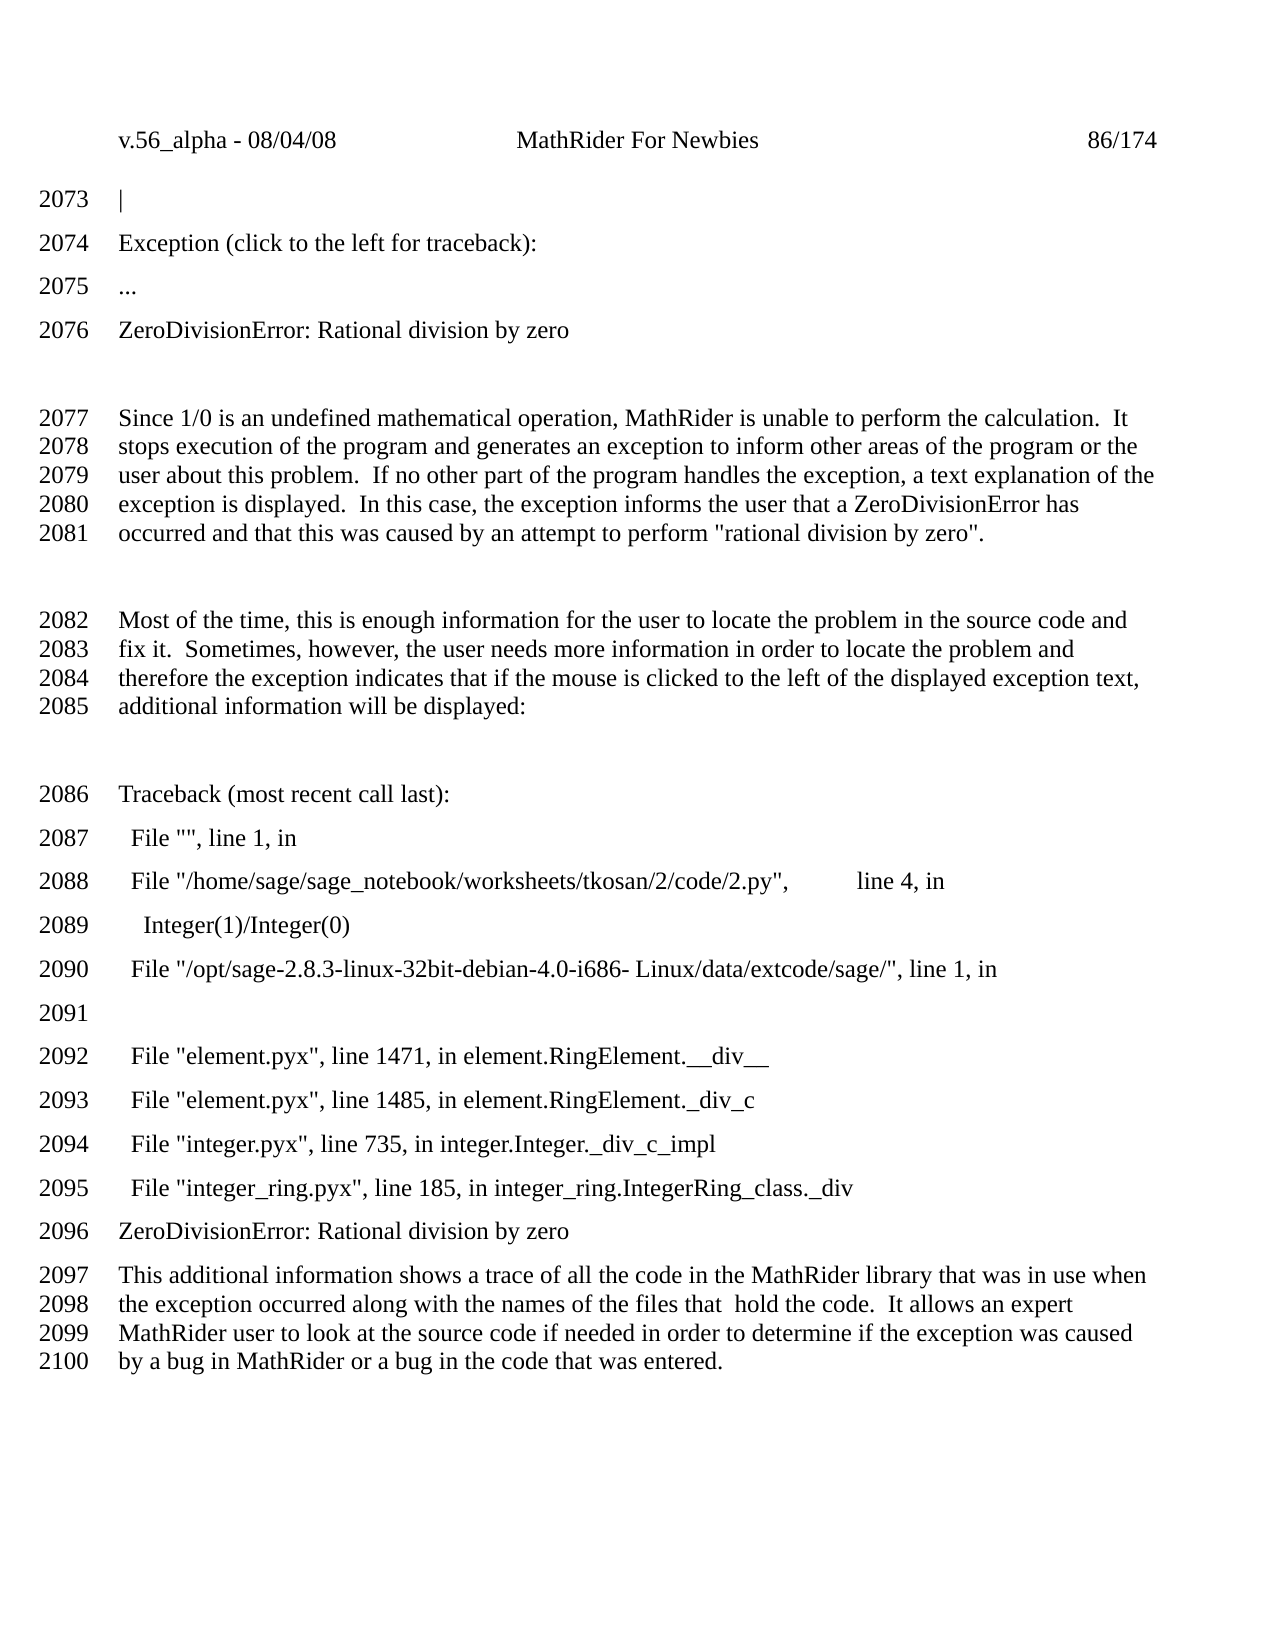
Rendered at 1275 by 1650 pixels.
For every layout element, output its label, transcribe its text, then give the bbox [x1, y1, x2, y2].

text | [118, 184, 1157, 213]
text File "element.pyx", line 1471, in element.RingElement.__div__ [118, 1041, 1157, 1070]
text File "/opt/sage-2.8.3-linux-32bit-debian-4.0-i686- Linux/data/extcode/sage/", line 1, in [118, 954, 1157, 983]
text Most of the time, this is enough information for the user to locate the problem in the source code and fix it. Sometimes, however, the user needs more information in order to locate the problem and therefore the exception indicates that if the mouse is clicked to the left of the displayed exception text, additional information will be displayed: [118, 605, 1157, 720]
text Since 1/0 is an undefined mathematical operation, MathRider is unable to perform the calculation. It stops execution of the program and generates an exception to inform other areas of the program or the user about this problem. If no other part of the program handles the exception, a text explanation of the exception is displayed. In this case, the exception informs the user that a ZeroDivisionError has occurred and that this was caused by an attempt to perform "rational division by zero". [118, 403, 1157, 546]
text File "/home/sage/sage_notebook/worksheets/tkosan/2/code/2.py", line 4, in [118, 866, 1157, 895]
text ZeroDivisionError: Rational division by zero [118, 315, 1157, 344]
text ZeroDivisionError: Rational division by zero [118, 1216, 1157, 1245]
text File "integer.pyx", line 735, in integer.Integer._div_c_impl [118, 1129, 1157, 1158]
text File "element.pyx", line 1485, in element.RingElement._div_c [118, 1085, 1157, 1114]
text File "integer_ring.pyx", line 185, in integer_ring.IntegerRing_class._div [118, 1173, 1157, 1201]
text File "", line 1, in [118, 823, 1157, 851]
text ... [118, 271, 1157, 300]
text Traceback (most recent call last): [118, 779, 1157, 808]
text This additional information shows a trace of all the code in the MathRider library that was in use when the exception occurred along with the names of the files that hold the code. It allows an expert MathRider user to look at the source code if needed in order to determine if the exception was caused by a bug in MathRider or a bug in the code that was entered. [118, 1260, 1157, 1375]
text Exception (click to the left for traceback): [118, 228, 1157, 256]
text Integer(1)/Integer(0) [118, 910, 1157, 939]
